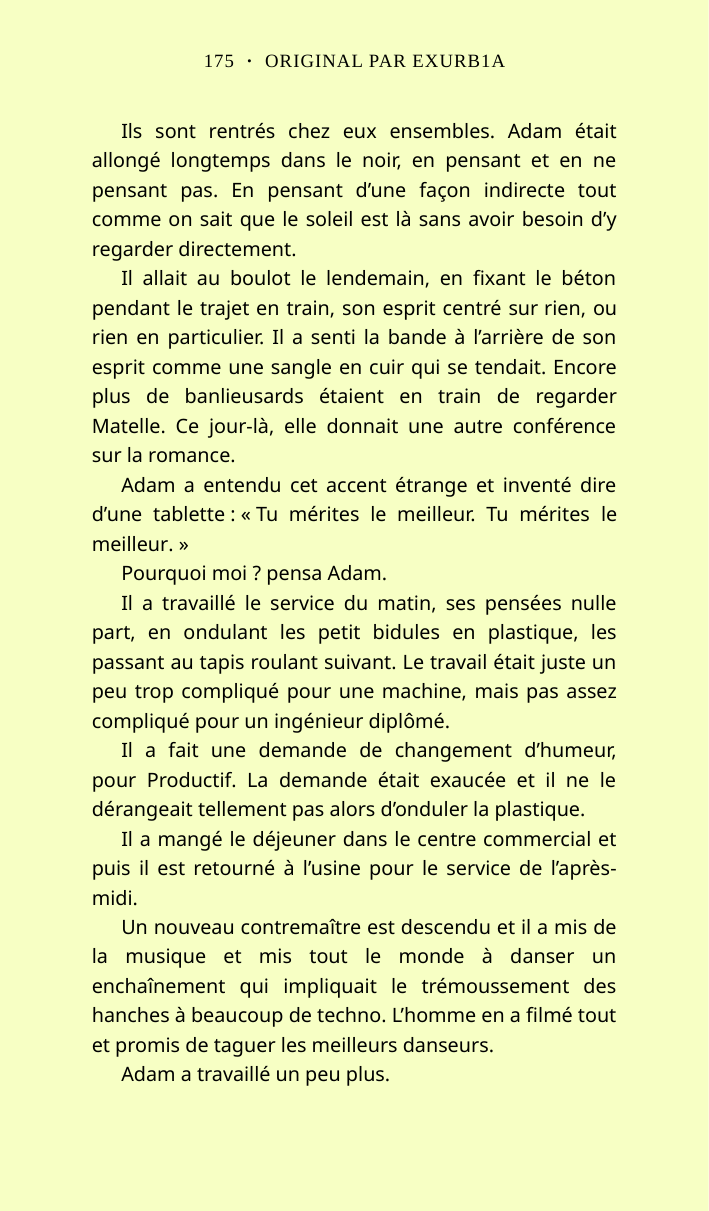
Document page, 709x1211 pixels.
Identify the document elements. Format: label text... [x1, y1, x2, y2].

text Il a fait une demande de changement d’humeur, pour Productif. La demande était exaucée et il ne le dérangeait tellement pas alors d’onduler la plastique. [92, 734, 617, 822]
text Adam a entendu cet accent étrange et inventé dire d’une tablette : « Tu mérites le meilleur. Tu mérites le meilleur. » [92, 469, 617, 557]
text Un nouveau contremaître est descendu et il a mis de la musique et mis tout le monde à danser un enchaînement qui impliquait le trémoussement des hanches à beaucoup de techno. L’homme en a filmé tout et promis de taguer les meilleurs danseurs. [92, 911, 617, 1058]
text Il allait au boulot le lendemain, en fixant le béton pendant le trajet en train, son esprit centré sur rien, ou rien en particulier. Il a senti la bande à l’arrière de son esprit comme une sangle en cuir qui se tendait. Encore plus de banlieusards étaient en train de regarder Matelle. Ce jour-là, elle donnait une autre conférence sur la romance. [92, 262, 617, 469]
text Il a travaillé le service du matin, ses pensées nulle part, en ondulant les petit bidules en plastique, les passant au tapis roulant suivant. Le travail était juste un peu trop compliqué pour une machine, mais pas assez compliqué pour un ingénieur diplômé. [92, 587, 617, 734]
text Il a mangé le déjeuner dans le centre commercial et puis il est retourné à l’usine pour le service de l’après-midi. [92, 822, 617, 911]
text Pourquoi moi ? pensa Adam. [92, 557, 617, 587]
text Ils sont rentrés chez eux ensembles. Adam était allongé longtemps dans le noir, en pensant et en ne pensant pas. En pensant d’une façon indirecte tout comme on sait que le soleil est là sans avoir besoin d’y regarder directement. [92, 115, 617, 262]
text Adam a travaillé un peu plus. [92, 1058, 617, 1088]
